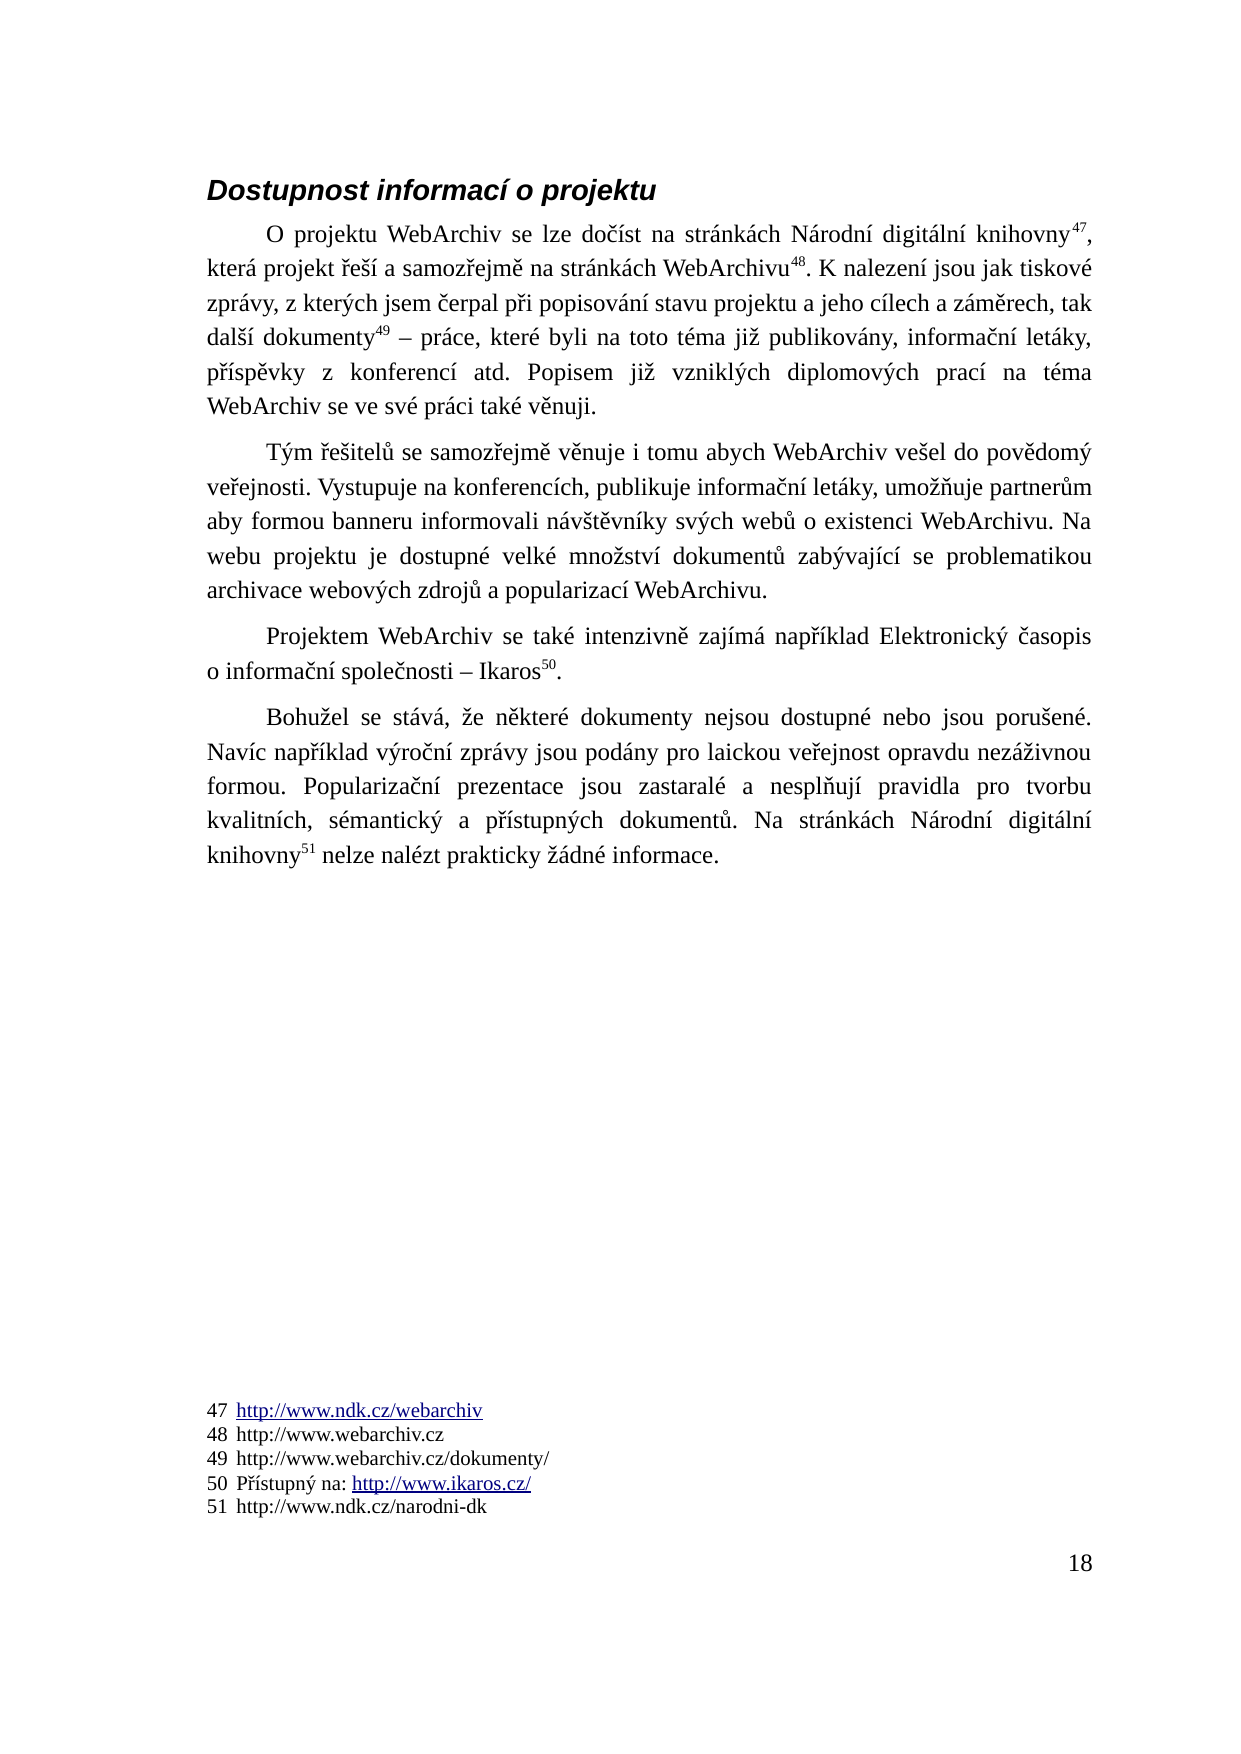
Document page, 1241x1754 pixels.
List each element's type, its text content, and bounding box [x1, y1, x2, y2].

text Tým řešitelů se samozřejmě věnuje i tomu abych WebArchiv vešel do povědomý veřejnosti. Vystupuje na konferencích, publikuje informační letáky, umožňuje partnerům aby formou banneru informovali návštěvníky svých webů o existenci WebArchivu. Na webu projektu je dostupné velké množství dokumentů zabývající se problematikou archivace webových zdrojů a popularizací WebArchivu. [207, 437, 1093, 604]
text http://www.ndk.cz/webarchiv [207, 1398, 1093, 1422]
text Projektem WebArchiv se také intenzivně zajímá například Elektronický časopis o informační společnosti – Ikaros. [207, 621, 1093, 685]
text http://www.ndk.cz/narodni-dk [207, 1494, 1093, 1518]
text http://www.webarchiv.cz [207, 1422, 1093, 1446]
text O projektu WebArchiv se lze dočíst na stránkách Národní digitální knihovny, která projekt řeší a samozřejmě na stránkách WebArchivu. K nalezení jsou jak tiskové zprávy, z kterých jsem čerpal při popisování stavu projektu a jeho cílech a záměrech, tak další dokumenty – práce, které byli na toto téma již publikovány, informační letáky, příspěvky z konferencí atd. Popisem již vzniklých diplomových prací na téma WebArchiv se ve své práci také věnuji. [207, 219, 1093, 420]
subtitle Dostupnost informací o projektu [207, 173, 1093, 206]
text Bohužel se stává, že některé dokumenty nejsou dostupné nebo jsou porušené. Navíc například výroční zprávy jsou podány pro laickou veřejnost opravdu nezáživnou formou. Popularizační prezentace jsou zastaralé a nesplňují pravidla pro tvorbu kvalitních, sémantický a přístupných dokumentů. Na stránkách Národní digitální knihovny nelze nalézt prakticky žádné informace. [207, 702, 1093, 869]
text Přístupný na: http://www.ikaros.cz/ [207, 1470, 1093, 1494]
text http://www.webarchiv.cz/dokumenty/ [207, 1446, 1093, 1470]
